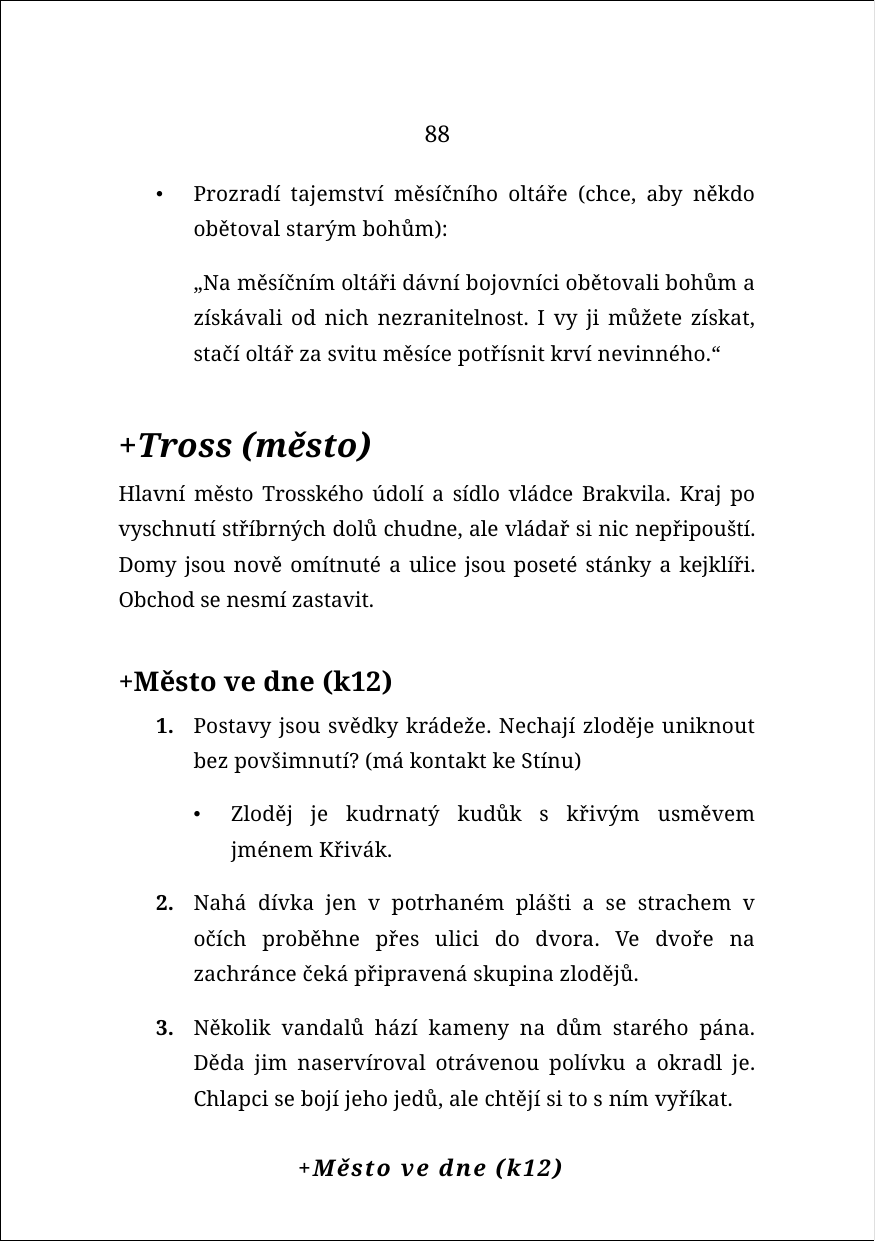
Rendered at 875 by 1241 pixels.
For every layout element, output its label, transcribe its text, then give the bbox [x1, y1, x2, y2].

list Nahá dívka jen v potrhaném plášti a se strachem v očích proběhne přes ulici do dvora. Ve dvoře na zachránce čeká připravená skupina zlodějů. [156, 888, 756, 988]
text Hlavní město Trosského údolí a sídlo vládce Brakvila. Kraj po vyschnutí stříbrných dolů chudne, ale vládař si nic nepřipouští. Domy jsou nově omítnuté a ulice jsou poseté stánky a kejklíři. Obchod se nesmí zastavit. [118, 479, 756, 614]
subtitle +Tross (město) [118, 422, 756, 467]
list Prozradí tajemství měsíčního oltáře (chce, aby někdo obětoval starým bohům): [156, 179, 756, 243]
subtitle +Město ve dne (k12) [118, 662, 756, 699]
list Zloděj je kudrnatý kudůk s křivým usměvem jménem Křivák. [193, 799, 756, 863]
list Postavy jsou svědky krádeže. Nechají zloděje uniknout bez povšimnutí? (má kontakt ke Stínu) [156, 711, 756, 775]
list „Na měsíčním oltáři dávní bojovníci obětovali bohům a získávali od nich nezranitelnost. I vy ji můžete získat, stačí oltář za svitu měsíce potřísnit krví nevinného.“ [156, 268, 756, 367]
list Několik vandalů hází kameny na dům starého pána. Děda jim naservíroval otrávenou polívku a okradl je. Chlapci se bojí jeho jedů, ale chtějí si to s ním vyříkat. [156, 1013, 756, 1112]
